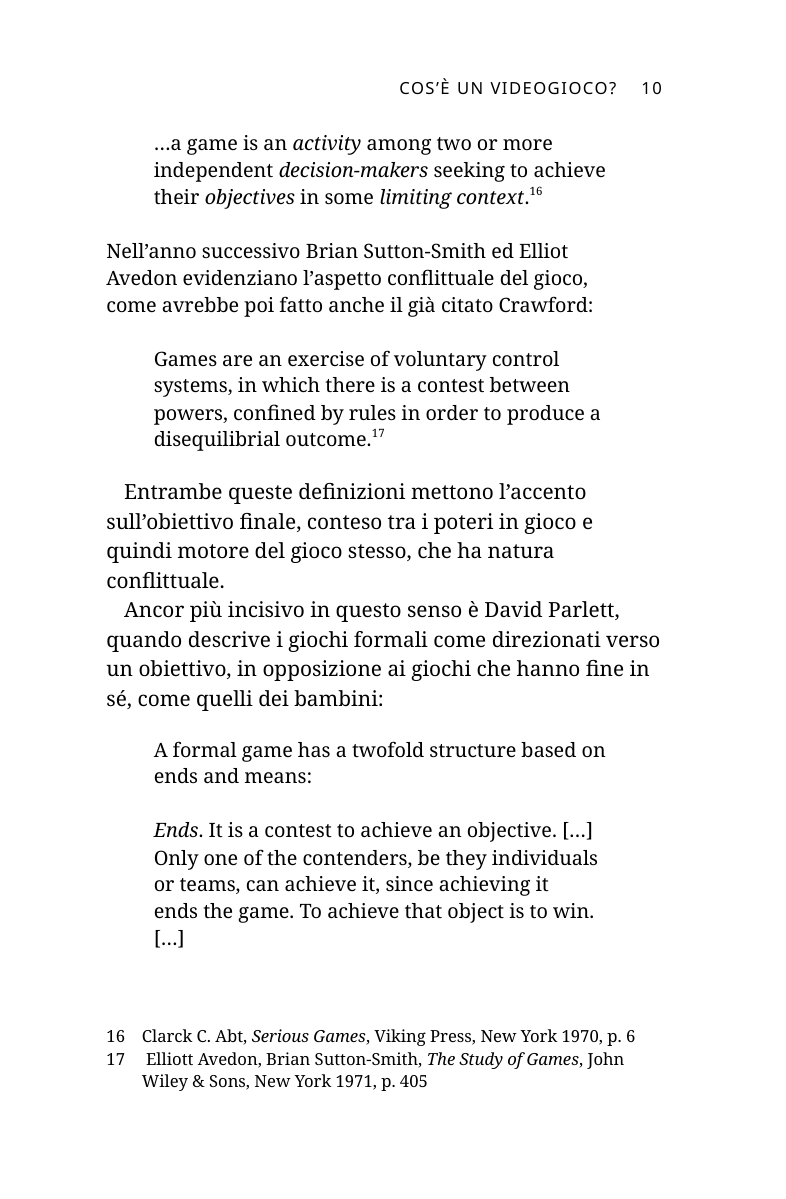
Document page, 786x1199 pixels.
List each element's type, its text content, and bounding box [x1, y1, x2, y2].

text A formal game has a twofold structure based on ends and means: [153, 736, 614, 790]
text …a game is an activity among two or more independent decision-makers seeking to achieve their objectives in some limiting context. [153, 129, 614, 210]
text Games are an exercise of voluntary control systems, in which there is a contest between powers, confined by rules in order to produce a disequilibrial outcome. [153, 345, 614, 453]
text Ancor più incisivo in questo senso è David Parlett, quando descrive i giochi formali come direzionati verso un obiettivo, in opposizione ai giochi che hanno fine in sé, come quelli dei bambini: [106, 594, 661, 712]
text Elliott Avedon, Brian Sutton-Smith, The Study of Games, John Wiley & Sons, New York 1971, p. 405 [106, 1047, 661, 1093]
text Nell’anno successivo Brian Sutton-Smith ed Elliot Avedon evidenziano l’aspetto conflittuale del gioco, come avrebbe poi fatto anche il già citato Crawford: [106, 237, 614, 318]
text Entrambe queste definizioni mettono l’accento sull’obiettivo finale, conteso tra i poteri in gioco e quindi motore del gioco stesso, che ha natura conflittuale. [106, 476, 661, 594]
text Ends. It is a contest to achieve an objective. […] [153, 817, 614, 844]
text Only one of the contenders, be they individuals or teams, can achieve it, since achieving it [153, 844, 614, 898]
text Clarck C. Abt, Serious Games, Viking Press, New York 1970, p. 6 [106, 1024, 661, 1047]
text ends the game. To achieve that object is to win. […] [153, 898, 614, 952]
